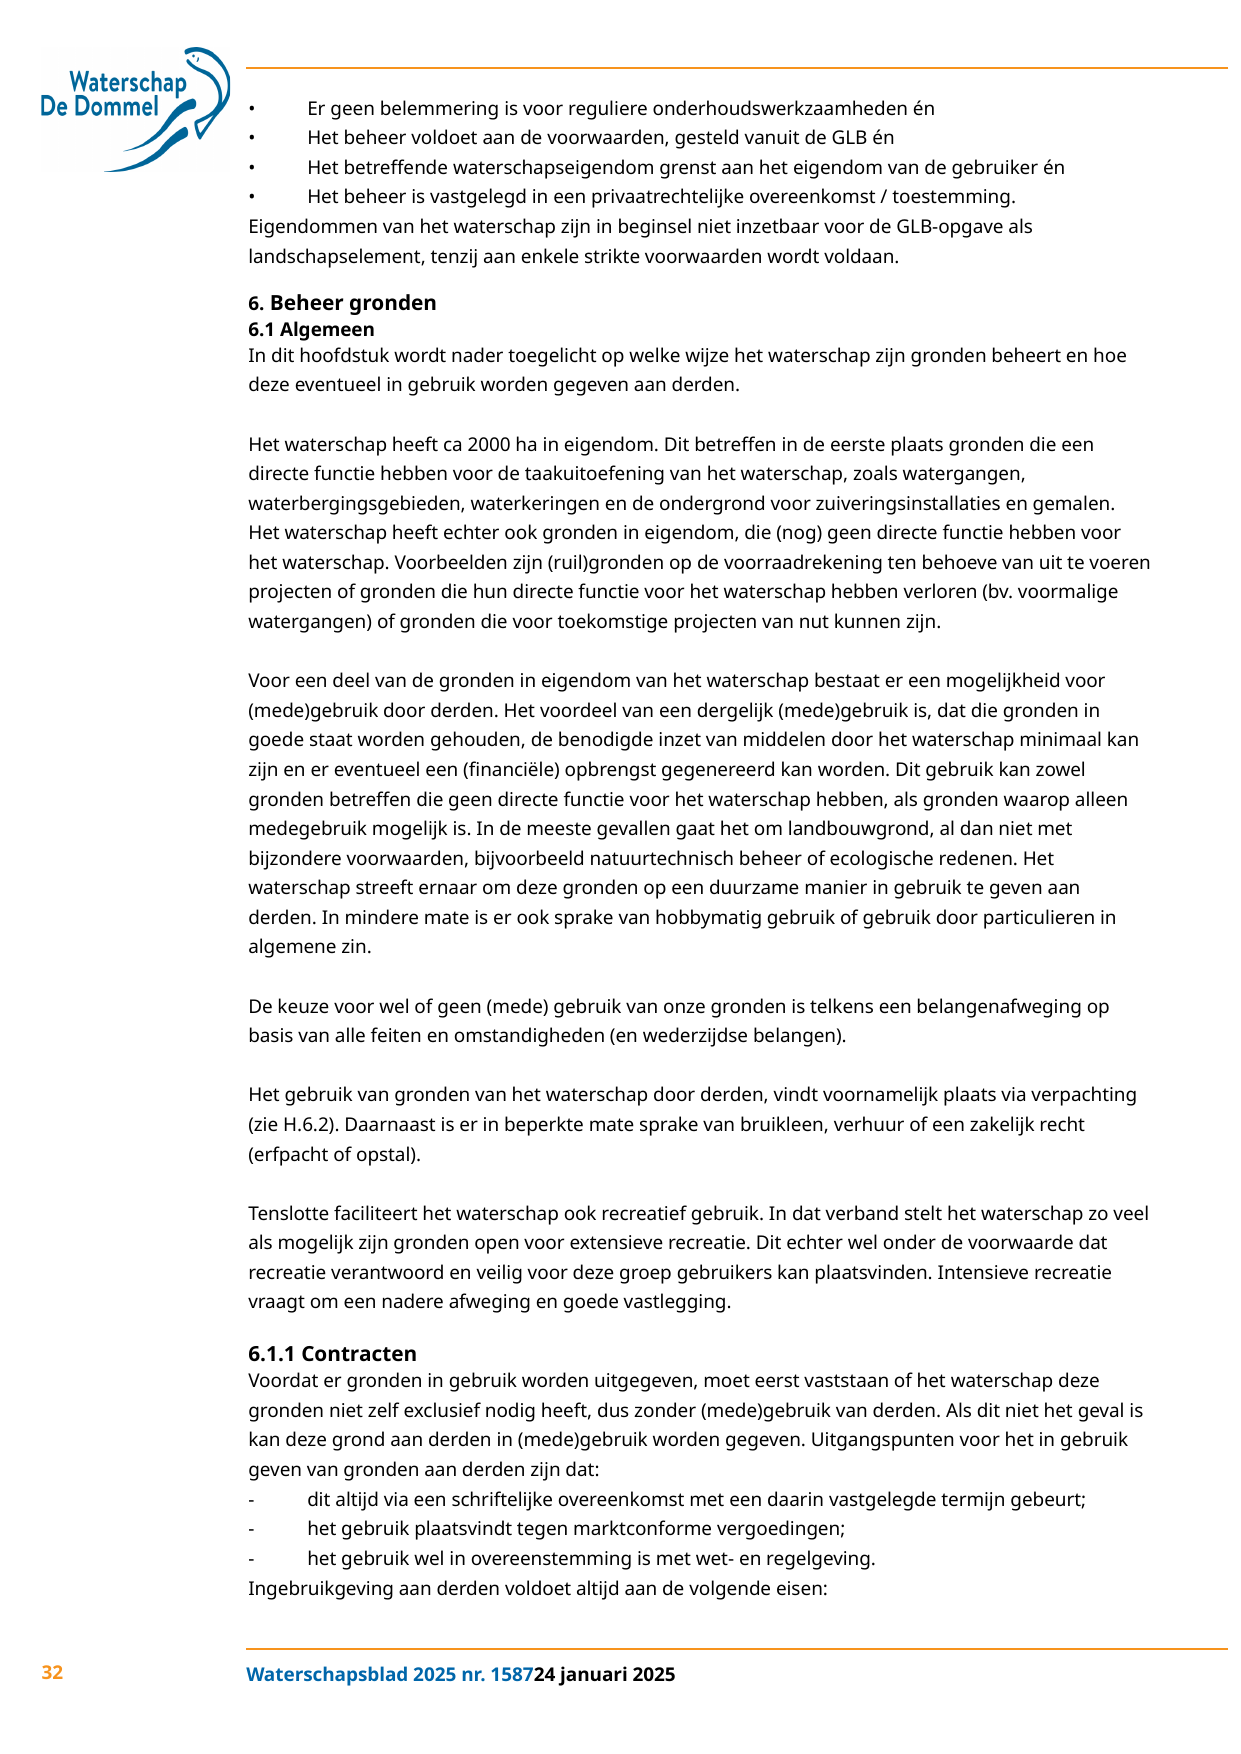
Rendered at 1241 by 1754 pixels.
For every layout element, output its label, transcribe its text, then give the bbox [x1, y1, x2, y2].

picture [41, 47, 231, 172]
text 6.1.1 Contracten [248, 1339, 1152, 1367]
list Er geen belemmering is voor reguliere onderhoudswerkzaamheden én [248, 95, 1152, 121]
picture [45, 99, 51, 111]
text Tenslotte faciliteert het waterschap ook recreatief gebruik. In dat verband stelt het waterschap zo veel als mogelijk zijn gronden open voor extensieve recreatie. Dit echter wel onder de voorwaarde dat recreatie verantwoord en veilig voor deze groep gebruikers kan plaatsvinden. Intensieve recreatie vraagt om een nadere afweging en goede vastlegging. [248, 1200, 1152, 1314]
list Het beheer voldoet aan de voorwaarden, gesteld vanuit de GLB én [248, 124, 1152, 150]
text Het gebruik van gronden van het waterschap door derden, vindt voornamelijk plaats via verpachting (zie H.6.2). Daarnaast is er in beperkte mate sprake van bruikleen, verhuur of een zakelijk recht (erfpacht of opstal). [248, 1082, 1152, 1166]
text Voor een deel van de gronden in eigendom van het waterschap bestaat er een mogelijkheid voor (mede)gebruik door derden. Het voordeel van een dergelijk (mede)gebruik is, dat die gronden in goede staat worden gehouden, de benodigde inzet van middelen door het waterschap minimaal kan zijn en er eventueel een (financiële) opbrengst gegenereerd kan worden. Dit gebruik kan zowel gronden betreffen die geen directe functie voor het waterschap hebben, als gronden waarop alleen medegebruik mogelijk is. In de meeste gevallen gaat het om landbouwgrond, al dan niet met bijzondere voorwaarden, bijvoorbeeld natuurtechnisch beheer of ecologische redenen. Het waterschap streeft ernaar om deze gronden op een duurzame manier in gebruik te geven aan derden. In mindere mate is er ook sprake van hobbymatig gebruik of gebruik door particulieren in algemene zin. [248, 667, 1152, 959]
picture [198, 118, 210, 131]
text De keuze voor wel of geen (mede) gebruik van onze gronden is telkens een belangenafweging op basis van alle feiten en omstandigheden (en wederzijdse belangen). [248, 993, 1152, 1048]
text 6. Beheer gronden [248, 288, 1152, 316]
list Het betreffende waterschapseigendom grenst aan het eigendom van de gebruiker én [248, 154, 1152, 180]
table_header Ingebruikgeving aan derden voldoet altijd aan de volgende eisen: [248, 1575, 1152, 1600]
text In dit hoofdstuk wordt nader toegelicht op welke wijze het waterschap zijn gronden beheert en hoe deze eventueel in gebruik worden gegeven aan derden. [248, 342, 1152, 397]
text 6.1 Algemeen [248, 316, 1152, 342]
table_header Eigendommen van het waterschap zijn in beginsel niet inzetbaar voor de GLB-opgave als landschapselement, tenzij aan enkele strikte voorwaarden wordt voldaan. [248, 213, 1152, 268]
list dit altijd via een schriftelijke overeenkomst met een daarin vastgelegde termijn gebeurt; [248, 1486, 1152, 1512]
list het gebruik wel in overeenstemming is met wet- en regelgeving. [248, 1545, 1152, 1571]
list het gebruik plaatsvindt tegen marktconforme vergoedingen; [248, 1515, 1152, 1541]
text Het waterschap heeft ca 2000 ha in eigendom. Dit betreffen in de eerste plaats gronden die een directe functie hebben voor de taakuitoefening van het waterschap, zoals watergangen, waterbergingsgebieden, waterkeringen en de ondergrond voor zuiveringsinstallaties en gemalen. Het waterschap heeft echter ook gronden in eigendom, die (nog) geen directe functie hebben voor het waterschap. Voorbeelden zijn (ruil)gronden op de voorraadrekening ten behoeve van uit te voeren projecten of gronden die hun directe functie voor het waterschap hebben verloren (bv. voormalige watergangen) of gronden die voor toekomstige projecten van nut kunnen zijn. [248, 431, 1152, 634]
picture [204, 47, 231, 76]
list Het beheer is vastgelegd in een privaatrechtelijke overeenkomst / toestemming. [248, 183, 1152, 209]
text Voordat er gronden in gebruik worden uitgegeven, moet eerst vaststaan of het waterschap deze gronden niet zelf exclusief nodig heeft, dus zonder (mede)gebruik van derden. Als dit niet het geval is kan deze grond aan derden in (mede)gebruik worden gegeven. Uitgangspunten voor het in gebruik geven van gronden aan derden zijn dat: [248, 1367, 1152, 1482]
